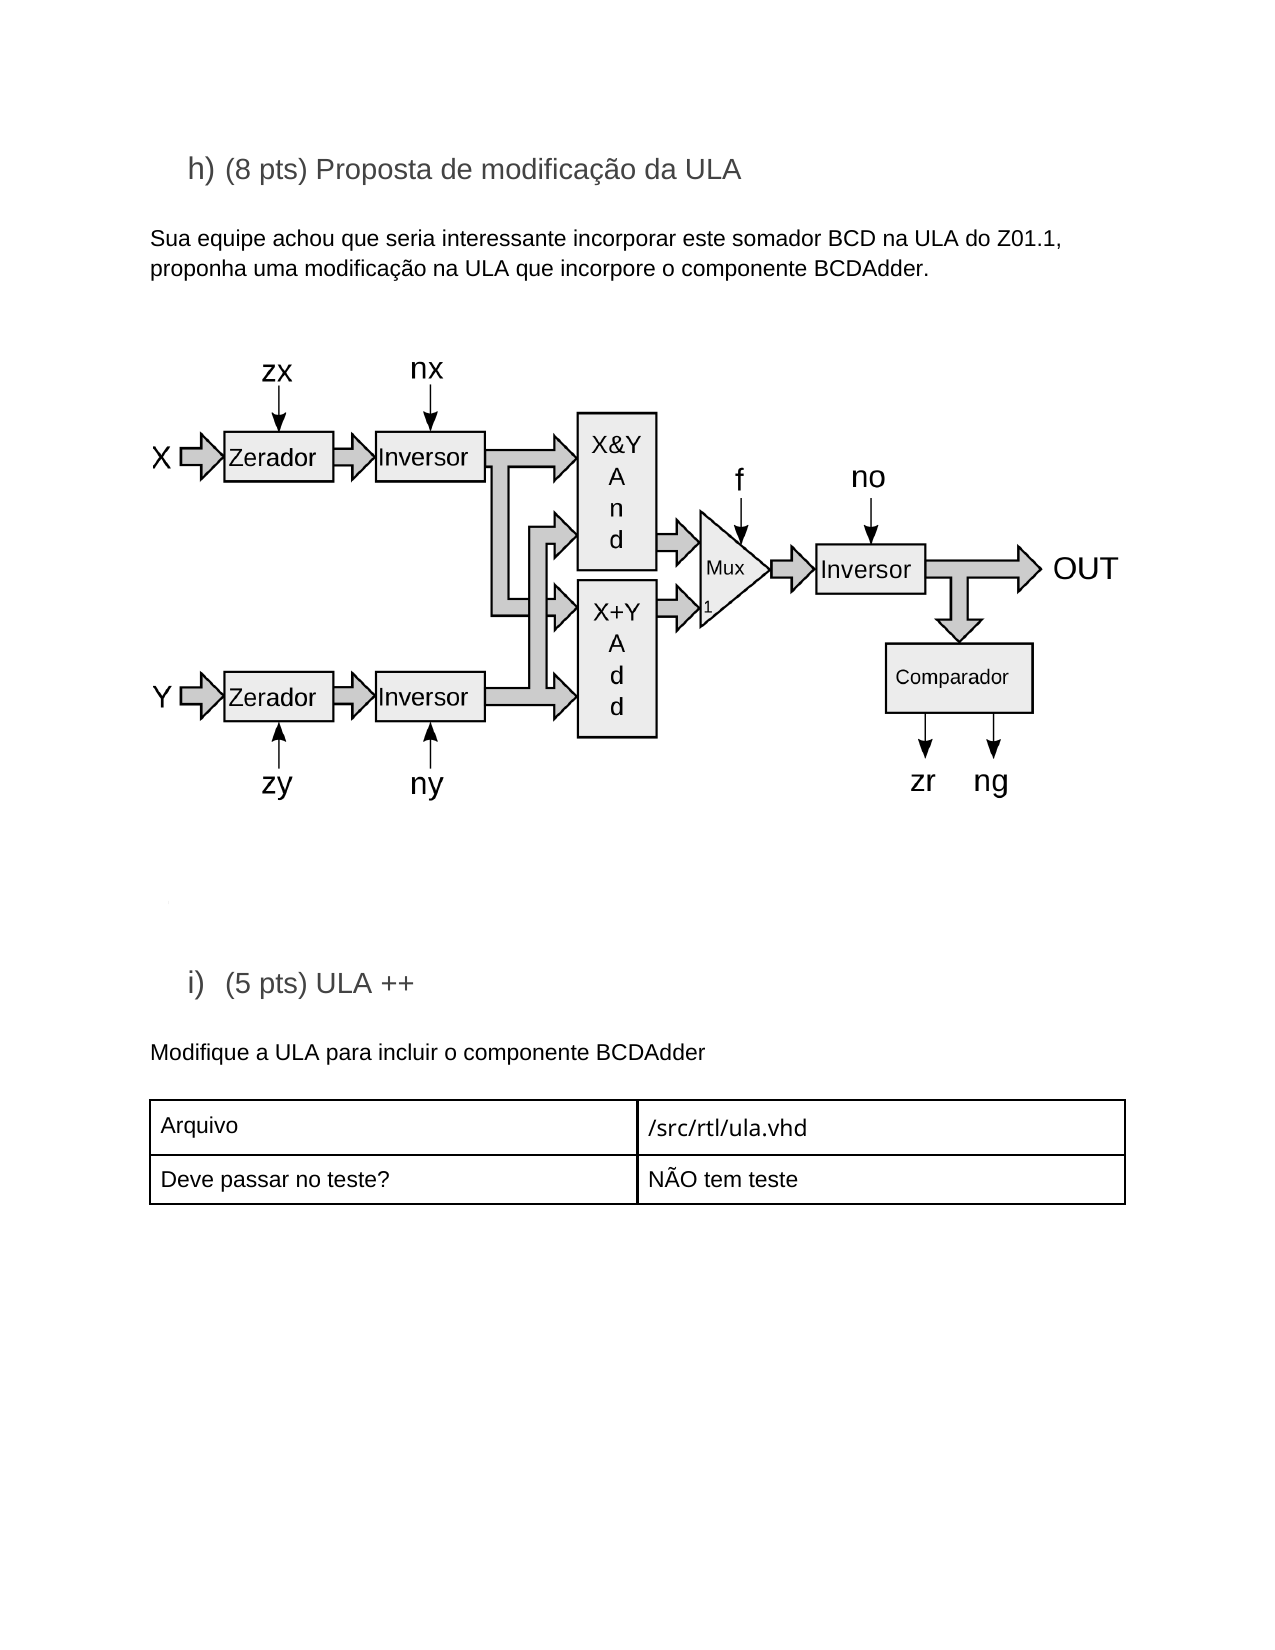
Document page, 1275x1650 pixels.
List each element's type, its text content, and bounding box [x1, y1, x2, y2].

subtitle (8 pts) Proposta de modificação da ULA [187, 150, 1125, 186]
subtitle (5 pts) ULA ++ [187, 964, 1125, 1000]
text Sua equipe achou que seria interessante incorporar este somador BCD na ULA do Z01.1, proponha uma modificação na ULA que incorpore o componente BCDAdder. [150, 224, 1125, 281]
table_header Arquivo [151, 1101, 636, 1153]
table_cell NÃO tem teste [639, 1156, 1124, 1203]
table_cell Deve passar no teste? [151, 1156, 636, 1203]
text Modifique a ULA para incluir o componente BCDAdder [150, 1039, 1125, 1065]
table_header /src/rtl/ula.vhd [639, 1101, 1124, 1153]
picture [153, 333, 1129, 845]
